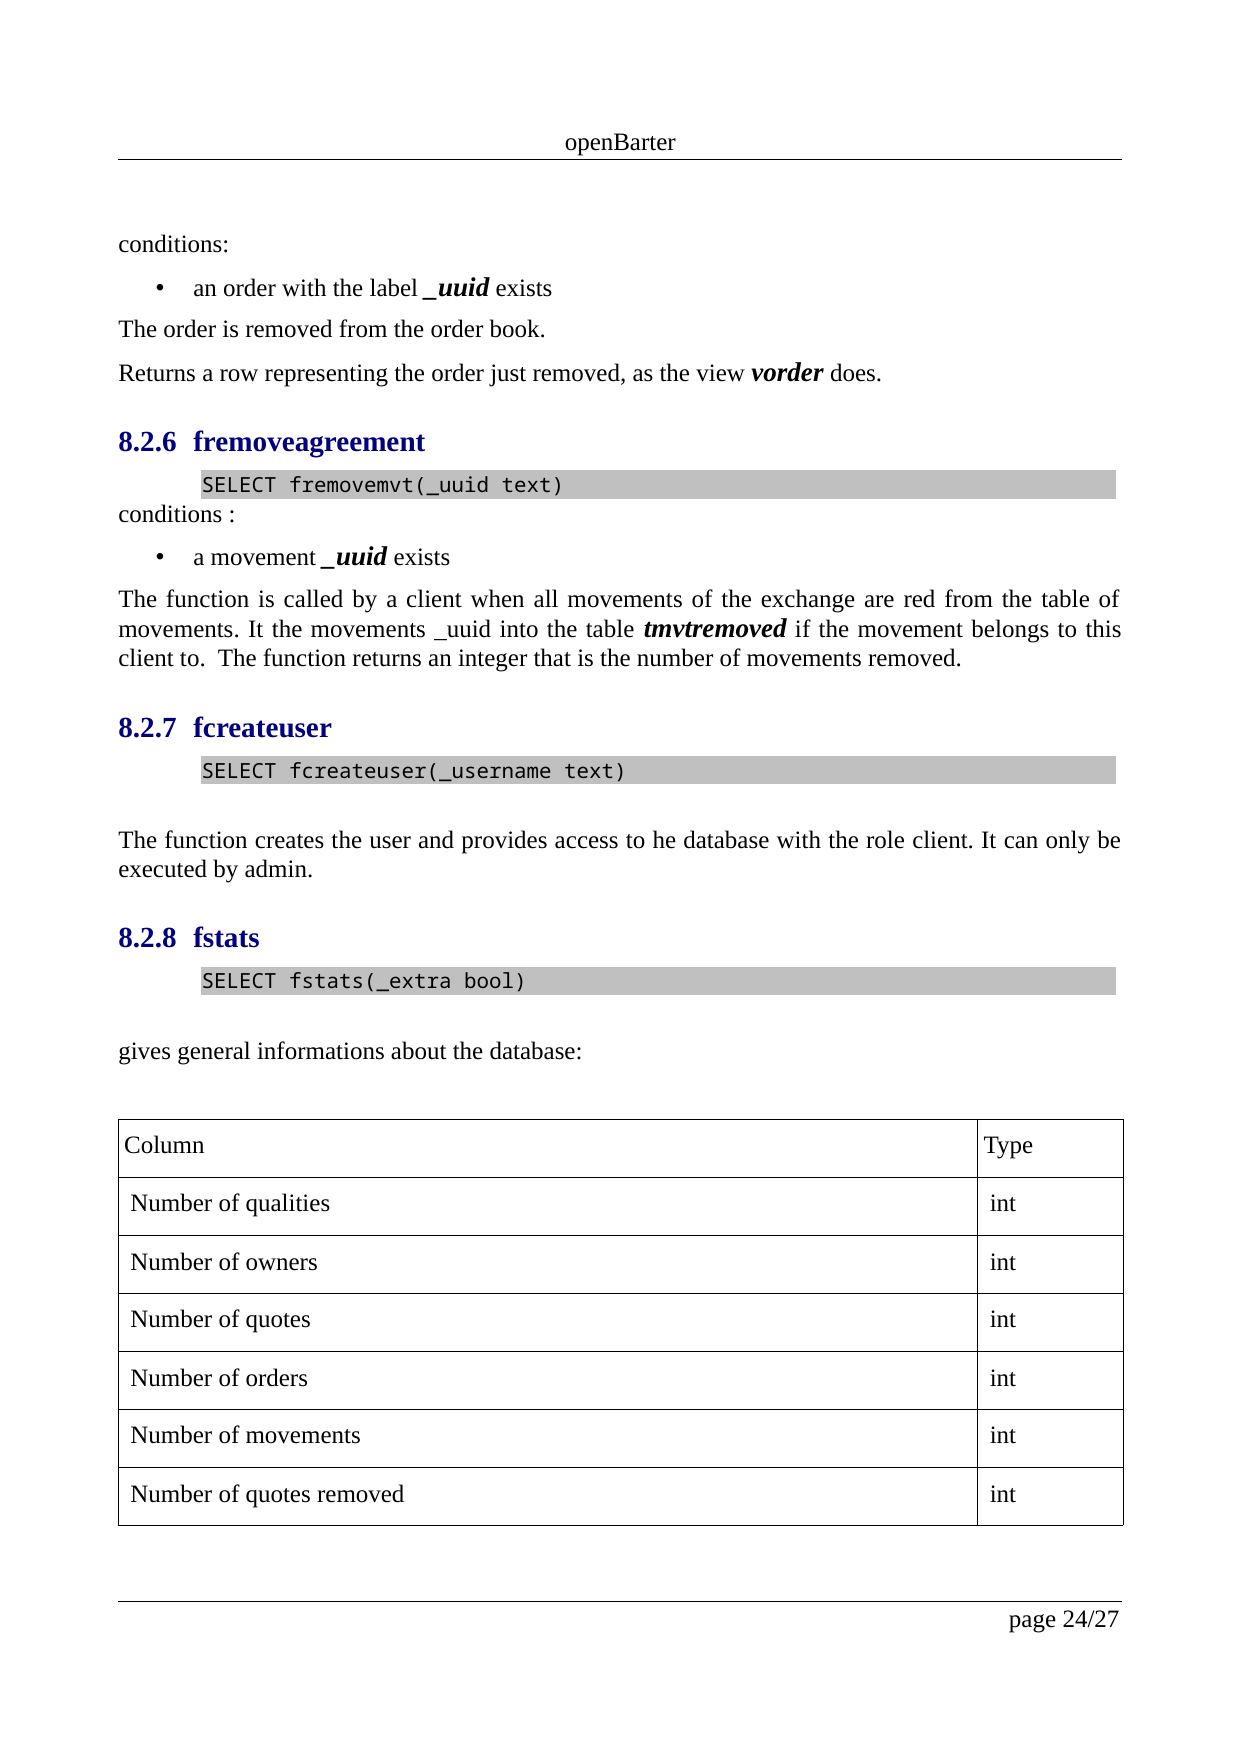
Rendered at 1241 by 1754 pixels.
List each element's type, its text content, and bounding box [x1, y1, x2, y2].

text The function is called by a client when all movements of the exchange are red from the table of movements. It the movements _uuid into the table tmvtremoved if the movement belongs to this client to. The function returns an integer that is the number of movements removed. [118, 584, 1122, 672]
table_cell Number of quotes [119, 1294, 977, 1351]
text conditions : [118, 499, 1122, 527]
table_header Column [119, 1120, 977, 1177]
table_cell int [978, 1468, 1123, 1525]
text gives general informations about the database: [118, 1036, 1122, 1065]
table_cell Number of owners [119, 1236, 977, 1293]
table_cell int [978, 1236, 1123, 1293]
table_cell int [978, 1294, 1123, 1351]
text SELECT fstats(_extra bool) [201, 967, 1116, 995]
text conditions: [118, 229, 1122, 258]
subtitle fstats [118, 921, 1122, 954]
text SELECT fremovemvt(_uuid text) [201, 470, 1116, 499]
table_cell int [978, 1178, 1123, 1235]
text Returns a row representing the order just removed, as the view vorder does. [118, 356, 1122, 387]
table_cell Number of movements [119, 1410, 977, 1467]
table_header Type [978, 1120, 1123, 1177]
subtitle fcreateuser [118, 710, 1122, 743]
list an order with the label _uuid exists [156, 271, 1122, 302]
text SELECT fcreateuser(_username text) [201, 756, 1116, 784]
table_cell Number of qualities [119, 1178, 977, 1235]
text The function creates the user and provides access to he database with the role client. It can only be executed by admin. [118, 826, 1122, 883]
list a movement _uuid exists [156, 540, 1122, 571]
table_cell int [978, 1352, 1123, 1409]
text The order is removed from the order book. [118, 314, 1122, 343]
table_cell Number of quotes removed [119, 1468, 977, 1525]
table_cell Number of orders [119, 1352, 977, 1409]
table_cell int [978, 1410, 1123, 1467]
subtitle fremoveagreement [118, 424, 1122, 458]
